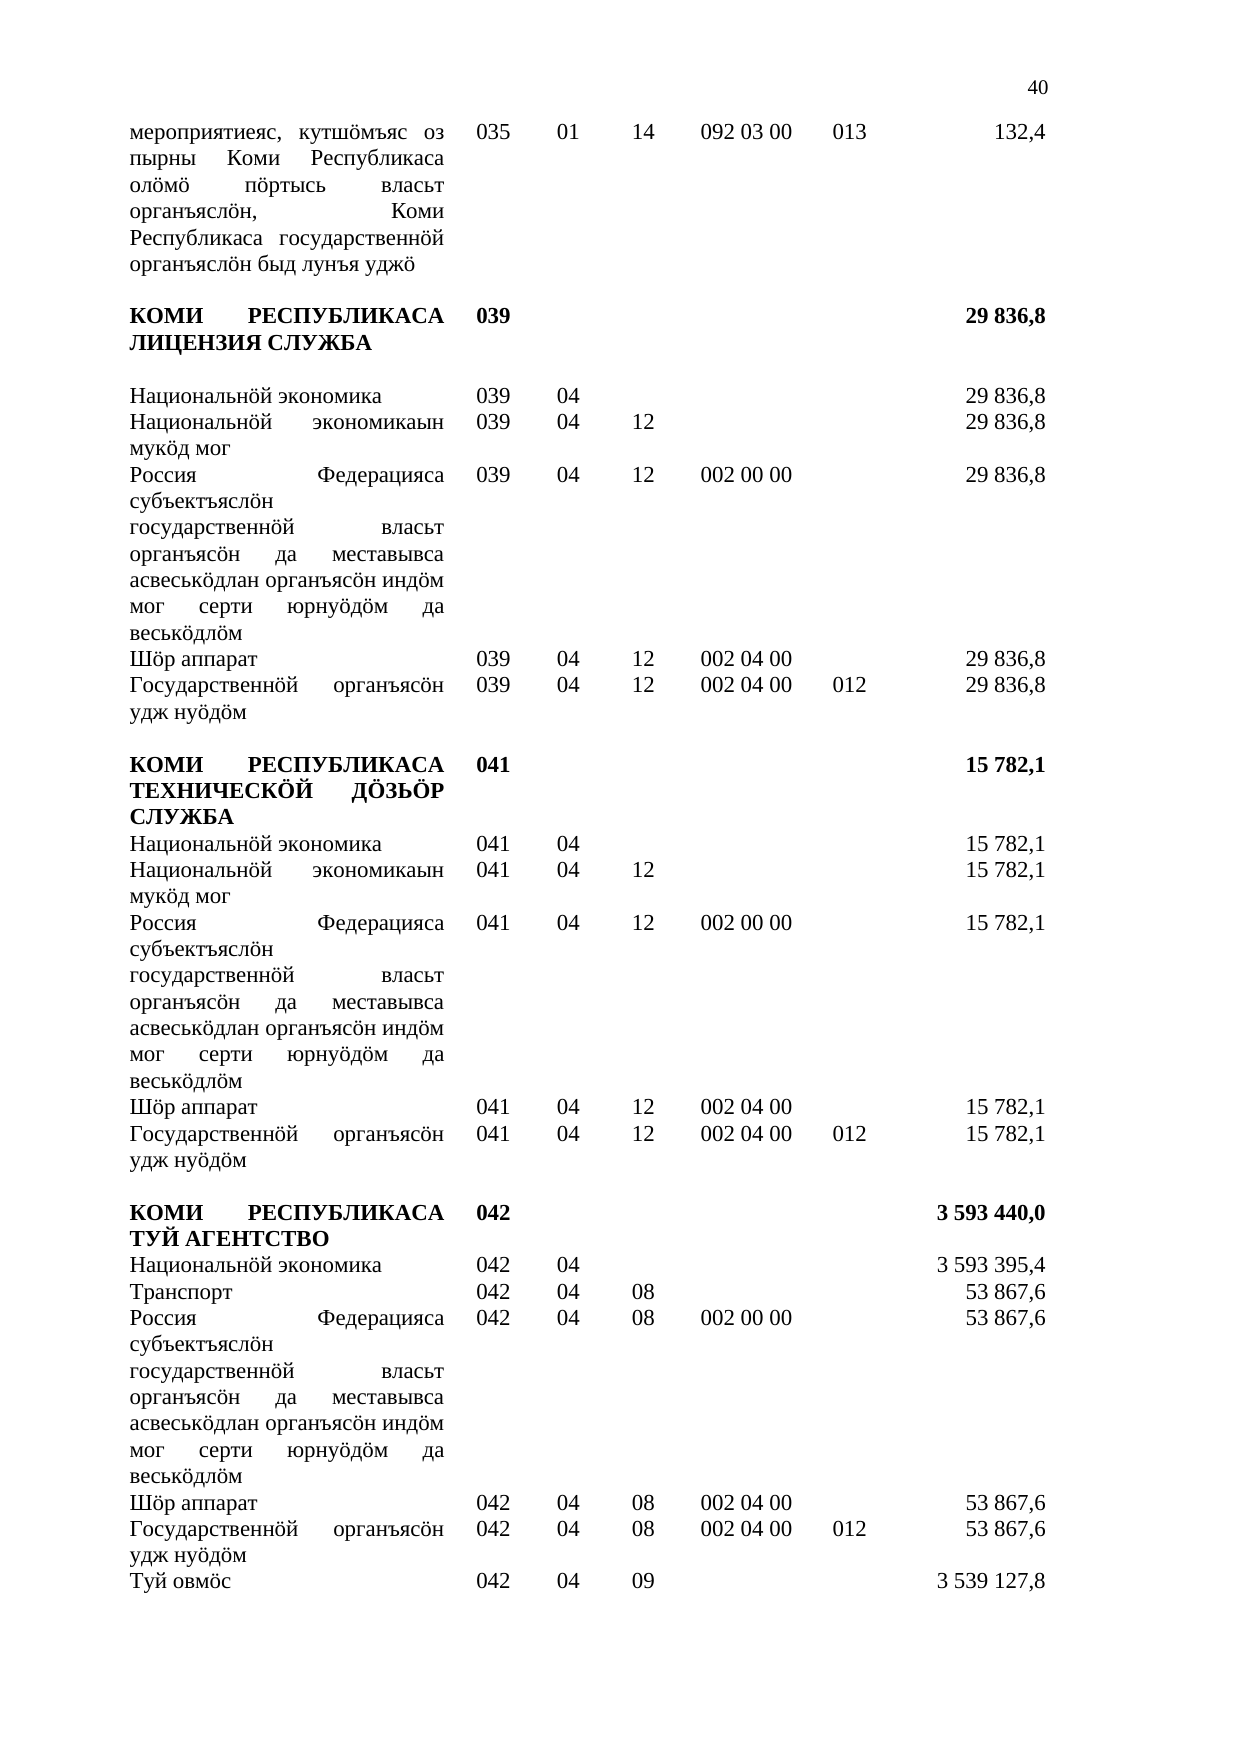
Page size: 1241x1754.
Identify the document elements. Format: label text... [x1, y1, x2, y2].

table_cell [531, 276, 606, 303]
table_cell 29 836,8 [887, 303, 1057, 382]
table_cell 12 [606, 856, 681, 909]
table_cell 042 [456, 1199, 531, 1251]
table_cell 132,4 [887, 118, 1057, 276]
table_cell 002 04 00 [681, 645, 812, 672]
table_cell 041 [456, 909, 531, 1093]
table_cell Национальнöй экономикаын мукöд мог [118, 856, 456, 909]
table_cell 12 [606, 461, 681, 645]
table_cell Россия Федерацияса субъектъяслöн государственнöй власьт органъясöн да меставывса асвеськöдлан органъясöн индöм мог серти юрнуöдöм да веськöдлöм [118, 909, 456, 1093]
table_cell [531, 1199, 606, 1251]
table_cell Государственнöй органъясöн удж нуöдöм [118, 672, 456, 724]
table_cell [531, 724, 606, 751]
table_cell 002 04 00 [681, 1120, 812, 1172]
table_cell 3 593 440,0 [887, 1199, 1057, 1251]
table_cell КОМИ РЕСПУБЛИКАСА ТЕХНИЧЕСКÖЙ ДÖЗЬÖР СЛУЖБА [118, 751, 456, 830]
table_cell 08 [606, 1278, 681, 1304]
table_cell [681, 1251, 812, 1278]
table_cell 04 [531, 909, 606, 1093]
table_cell 12 [606, 408, 681, 461]
table_cell [812, 830, 887, 856]
table_cell [812, 645, 887, 672]
table_cell 29 836,8 [887, 672, 1057, 724]
table_cell [118, 724, 456, 751]
table_cell [812, 276, 887, 303]
table_cell Транспорт [118, 1278, 456, 1304]
table_cell 29 836,8 [887, 461, 1057, 645]
table_cell 042 [456, 1489, 531, 1515]
table_cell [681, 1568, 812, 1594]
table_cell 29 836,8 [887, 408, 1057, 461]
table_cell 012 [812, 672, 887, 724]
table_cell 08 [606, 1489, 681, 1515]
table_cell 04 [531, 1489, 606, 1515]
table_cell [812, 303, 887, 382]
table_cell 15 782,1 [887, 856, 1057, 909]
table_cell [606, 303, 681, 382]
table_cell [606, 751, 681, 830]
table_cell 15 782,1 [887, 1120, 1057, 1172]
table_cell 039 [456, 408, 531, 461]
table_cell мероприятиеяс, кутшöмъяс оз пырны Коми Республикаса олöмö пöртысь власьт органъяслöн, Коми Республикаса государственнöй органъяслöн быд лунъя уджö [118, 118, 456, 276]
table_cell 042 [456, 1568, 531, 1594]
table_cell 12 [606, 909, 681, 1093]
table_cell [812, 1251, 887, 1278]
table_cell 15 782,1 [887, 909, 1057, 1093]
table_cell Национальнöй экономика [118, 382, 456, 408]
table_cell 039 [456, 672, 531, 724]
table_cell 29 836,8 [887, 382, 1057, 408]
table_cell 04 [531, 461, 606, 645]
table_cell 08 [606, 1515, 681, 1568]
table_cell Шöр аппарат [118, 1489, 456, 1515]
table_cell Шöр аппарат [118, 1093, 456, 1119]
table_cell 012 [812, 1515, 887, 1568]
table_cell 15 782,1 [887, 751, 1057, 830]
table_cell [812, 382, 887, 408]
table_cell 04 [531, 856, 606, 909]
table_cell 04 [531, 1278, 606, 1304]
table_cell [606, 382, 681, 408]
table_cell [118, 276, 456, 303]
table_cell 012 [812, 1120, 887, 1172]
table_cell [118, 1172, 456, 1199]
table_cell 042 [456, 1251, 531, 1278]
table_cell 14 [606, 118, 681, 276]
table_cell [812, 408, 887, 461]
table_cell 08 [606, 1304, 681, 1488]
table_cell [456, 724, 531, 751]
table_cell 039 [456, 461, 531, 645]
table_cell [681, 382, 812, 408]
table_cell 042 [456, 1304, 531, 1488]
table_cell Государственнöй органъясöн удж нуöдöм [118, 1515, 456, 1568]
table_cell Государственнöй органъясöн удж нуöдöм [118, 1120, 456, 1172]
table_cell 039 [456, 645, 531, 672]
table_cell 041 [456, 856, 531, 909]
table_cell 04 [531, 382, 606, 408]
table_cell [812, 909, 887, 1093]
table_cell 15 782,1 [887, 830, 1057, 856]
table_cell 01 [531, 118, 606, 276]
table_cell 04 [531, 1120, 606, 1172]
table_cell 3 593 395,4 [887, 1251, 1057, 1278]
table_cell [681, 1199, 812, 1251]
table_cell Национальнöй экономика [118, 1251, 456, 1278]
table_cell 12 [606, 1093, 681, 1119]
table_cell 002 00 00 [681, 461, 812, 645]
table_cell [681, 276, 812, 303]
table_cell 3 539 127,8 [887, 1568, 1057, 1594]
table_cell 53 867,6 [887, 1489, 1057, 1515]
table_cell 04 [531, 1304, 606, 1488]
table_cell [681, 1278, 812, 1304]
table_cell 002 00 00 [681, 909, 812, 1093]
table_cell [531, 303, 606, 382]
table_cell 04 [531, 645, 606, 672]
table_cell 04 [531, 1251, 606, 1278]
table_cell 035 [456, 118, 531, 276]
table_cell [531, 1172, 606, 1199]
table_cell [812, 1489, 887, 1515]
table_cell [681, 830, 812, 856]
table_cell [812, 1568, 887, 1594]
table_cell [606, 276, 681, 303]
table_cell 04 [531, 1515, 606, 1568]
table_cell 29 836,8 [887, 645, 1057, 672]
table_cell [812, 1093, 887, 1119]
table_cell [681, 751, 812, 830]
table_cell 53 867,6 [887, 1304, 1057, 1488]
table_cell 002 04 00 [681, 672, 812, 724]
table_cell 002 00 00 [681, 1304, 812, 1488]
table_cell 04 [531, 830, 606, 856]
table_cell 039 [456, 382, 531, 408]
table_cell 04 [531, 672, 606, 724]
table_cell [812, 1304, 887, 1488]
table_cell 04 [531, 1093, 606, 1119]
table_cell Туй овмöс [118, 1568, 456, 1594]
table_cell [681, 1172, 812, 1199]
table_cell [681, 856, 812, 909]
table_cell [606, 1251, 681, 1278]
table_cell 002 04 00 [681, 1093, 812, 1119]
table_cell 039 [456, 303, 531, 382]
table_cell [681, 724, 812, 751]
table_cell [812, 856, 887, 909]
table_cell [887, 1172, 1057, 1199]
table_cell 092 03 00 [681, 118, 812, 276]
table_cell Россия Федерацияса субъектъяслöн государственнöй власьт органъясöн да меставывса асвеськöдлан органъясöн индöм мог серти юрнуöдöм да веськöдлöм [118, 1304, 456, 1488]
table_cell [681, 408, 812, 461]
table_cell 15 782,1 [887, 1093, 1057, 1119]
table_cell [887, 724, 1057, 751]
table_cell 013 [812, 118, 887, 276]
table_cell [531, 751, 606, 830]
table_cell [812, 1199, 887, 1251]
table_cell 12 [606, 672, 681, 724]
table_cell 04 [531, 1568, 606, 1594]
table_cell 042 [456, 1515, 531, 1568]
table_cell [606, 830, 681, 856]
table_cell [606, 724, 681, 751]
table_cell КОМИ РЕСПУБЛИКАСА ЛИЦЕНЗИЯ СЛУЖБА [118, 303, 456, 382]
table_cell [812, 461, 887, 645]
table_cell 12 [606, 1120, 681, 1172]
table_cell [606, 1172, 681, 1199]
table_cell [456, 1172, 531, 1199]
table_cell Шöр аппарат [118, 645, 456, 672]
table_cell 041 [456, 830, 531, 856]
table_cell 04 [531, 408, 606, 461]
table_cell [812, 751, 887, 830]
table_cell [681, 303, 812, 382]
table_cell [812, 1278, 887, 1304]
table_cell 042 [456, 1278, 531, 1304]
table_cell Национальнöй экономика [118, 830, 456, 856]
table_cell 09 [606, 1568, 681, 1594]
table_cell 002 04 00 [681, 1515, 812, 1568]
table_cell Россия Федерацияса субъектъяслöн государственнöй власьт органъясöн да меставывса асвеськöдлан органъясöн индöм мог серти юрнуöдöм да веськöдлöм [118, 461, 456, 645]
table_cell 53 867,6 [887, 1278, 1057, 1304]
table_cell [606, 1199, 681, 1251]
table_cell Национальнöй экономикаын мукöд мог [118, 408, 456, 461]
table_cell 041 [456, 751, 531, 830]
table_cell 041 [456, 1093, 531, 1119]
table_cell [887, 276, 1057, 303]
table_cell 041 [456, 1120, 531, 1172]
table_cell [812, 1172, 887, 1199]
table_cell 12 [606, 645, 681, 672]
table_cell 53 867,6 [887, 1515, 1057, 1568]
table_cell 002 04 00 [681, 1489, 812, 1515]
table_cell [812, 724, 887, 751]
table_cell КОМИ РЕСПУБЛИКАСА ТУЙ АГЕНТСТВО [118, 1199, 456, 1251]
table_cell [456, 276, 531, 303]
